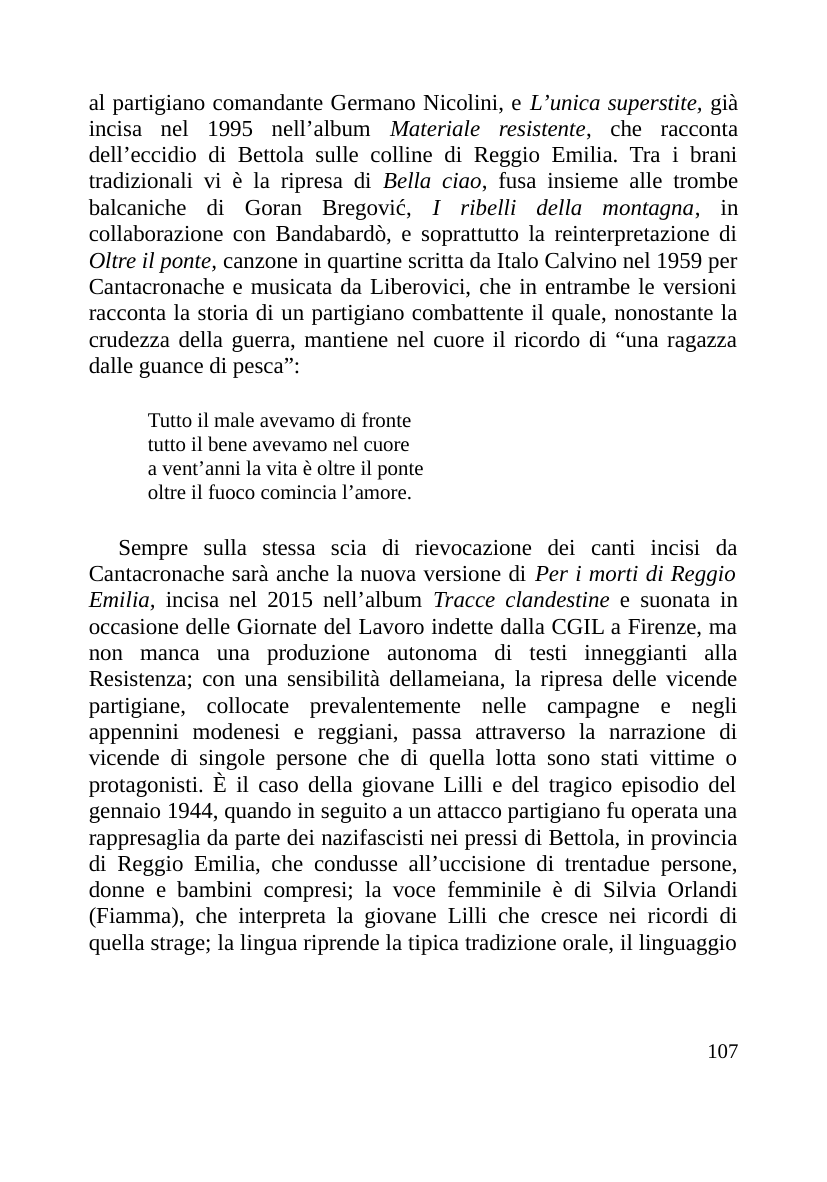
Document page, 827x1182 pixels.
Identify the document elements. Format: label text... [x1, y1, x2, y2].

text Tutto il male avevamo di fronte tutto il bene avevamo nel cuore a vent’anni la vita è oltre il ponte oltre il fuoco comincia l’amore. [148, 408, 679, 504]
text al partigiano comandante Germano Nicolini, e L’unica superstite, già incisa nel 1995 nell’album Materiale resistente, che racconta dell’eccidio di Bettola sulle colline di Reggio Emilia. Tra i brani tradizionali vi è la ripresa di Bella ciao, fusa insieme alle trombe balcaniche di Goran Bregović, I ribelli della montagna, in collaborazione con Bandabardò, e soprattutto la reinterpretazione di Oltre il ponte, canzone in quartine scritta da Italo Calvino nel 1959 per Cantacronache e musicata da Liberovici, che in entrambe le versioni racconta la storia di un partigiano combattente il quale, nonostante la crudezza della guerra, mantiene nel cuore il ricordo di “una ragazza dalle guance di pesca”: [88, 88, 738, 378]
text Sempre sulla stessa scia di rievocazione dei canti incisi da Cantacronache sarà anche la nuova versione di Per i morti di Reggio Emilia, incisa nel 2015 nell’album Tracce clandestine e suonata in occasione delle Giornate del Lavoro indette dalla CGIL a Firenze, ma non manca una produzione autonoma di testi inneggianti alla Resistenza; con una sensibilità dellameiana, la ripresa delle vicende partigiane, collocate prevalentemente nelle campagne e negli appennini modenesi e reggiani, passa attraverso la narrazione di vicende di singole persone che di quella lotta sono stati vittime o protagonisti. È il caso della giovane Lilli e del tragico episodio del gennaio 1944, quando in seguito a un attacco partigiano fu operata una rappresaglia da parte dei nazifascisti nei pressi di Bettola, in provincia di Reggio Emilia, che condusse all’uccisione di trentadue persone, donne e bambini compresi; la voce femminile è di Silvia Orlandi (Fiamma), che interpreta la giovane Lilli che cresce nei ricordi di quella strage; la lingua riprende la tipica tradizione orale, il linguaggio [88, 534, 738, 955]
